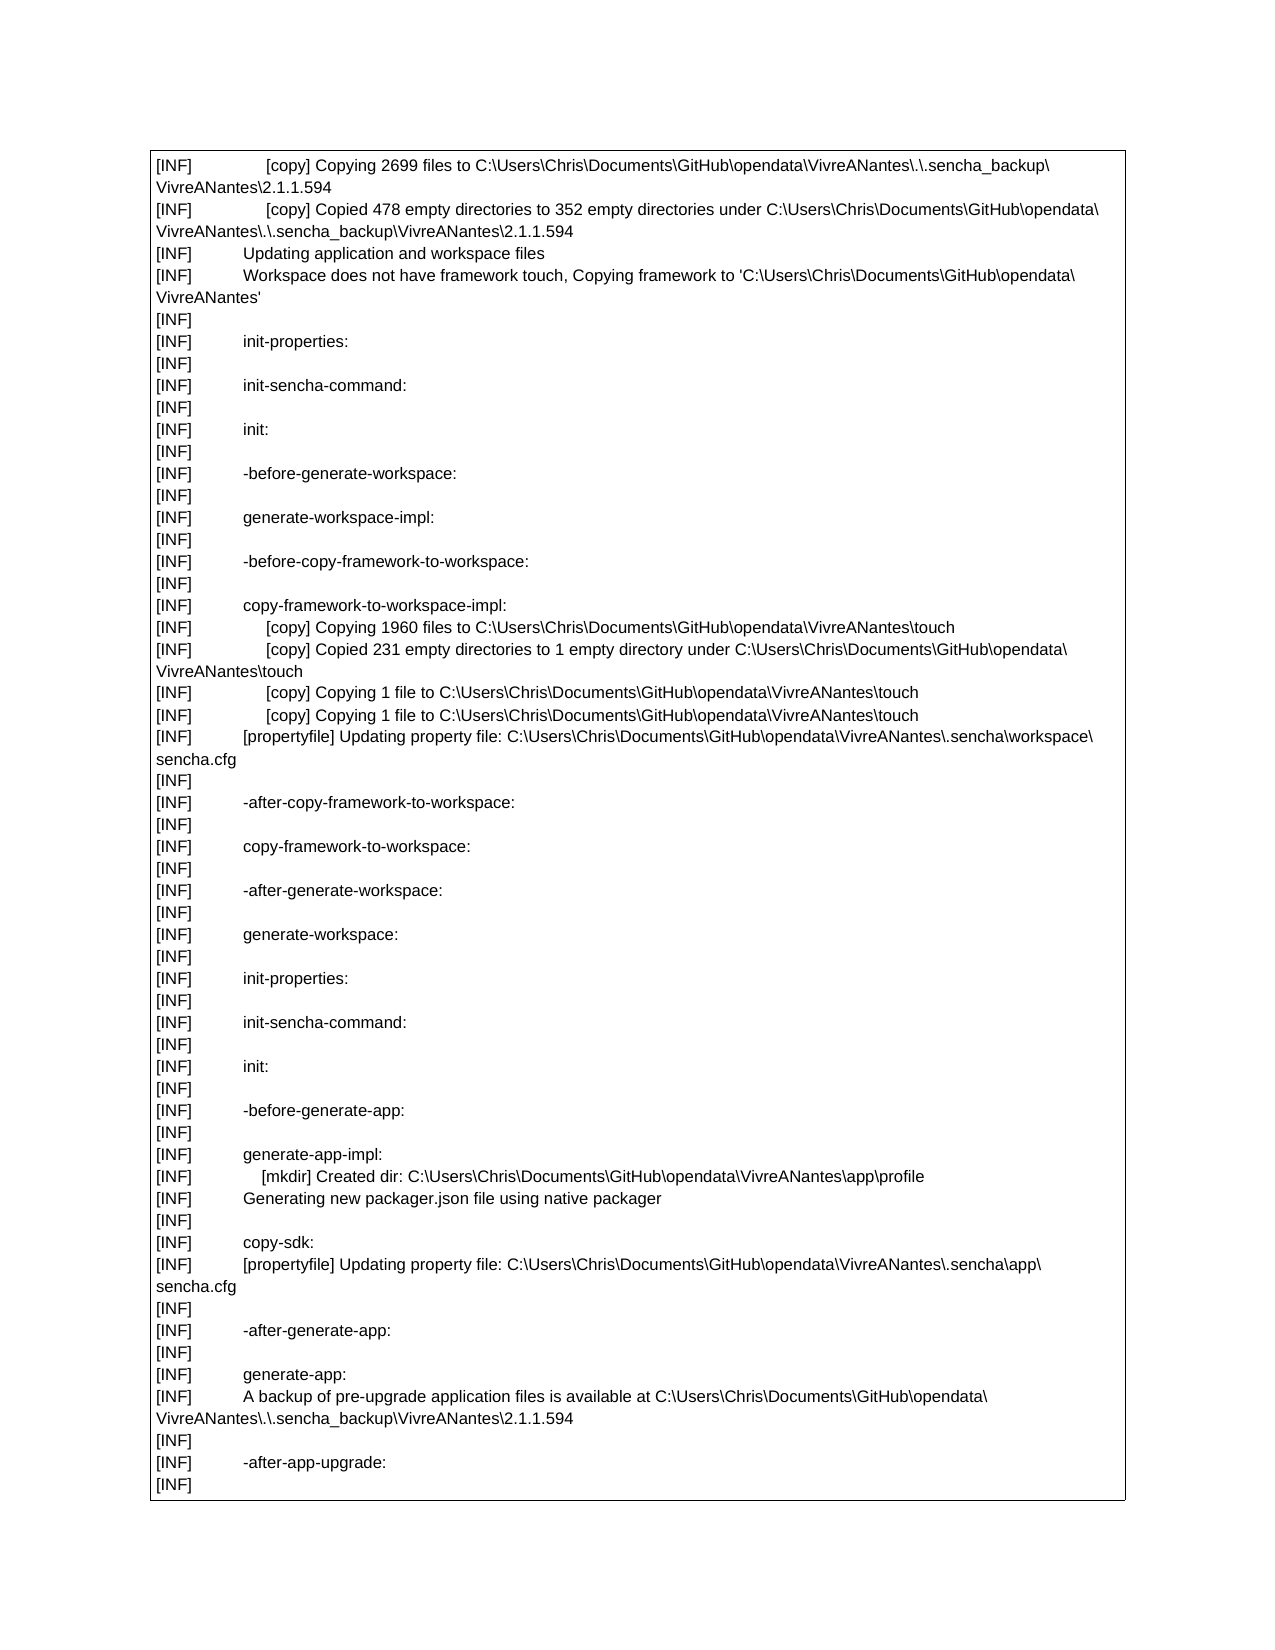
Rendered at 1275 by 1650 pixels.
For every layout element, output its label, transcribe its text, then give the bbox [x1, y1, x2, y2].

table_cell [INF] [copy] Copying 2699 files to C:\Users\Chris\Documents\GitHub\opendata\VivreANantes\.\.sencha_backup\VivreANantes\2.1.1.594 [INF] [copy] Copied 478 empty directories to 352 empty directories under C:\Users\Chris\Documents\GitHub\opendata\VivreANantes\.\.sencha_backup\VivreANantes\2.1.1.594 [INF] Updating application and workspace files [INF] Workspace does not have framework touch, Copying framework to 'C:\Users\Chris\Documents\GitHub\opendata\VivreANantes' [INF] [INF] init-properties: [INF] [INF] init-sencha-command: [INF] [INF] init: [INF] [INF] -before-generate-workspace: [INF] [INF] generate-workspace-impl: [INF] [INF] -before-copy-framework-to-workspace: [INF] [INF] copy-framework-to-workspace-impl: [INF] [copy] Copying 1960 files to C:\Users\Chris\Documents\GitHub\opendata\VivreANantes\touch [INF] [copy] Copied 231 empty directories to 1 empty directory under C:\Users\Chris\Documents\GitHub\opendata\VivreANantes\touch [INF] [copy] Copying 1 file to C:\Users\Chris\Documents\GitHub\opendata\VivreANantes\touch [INF] [copy] Copying 1 file to C:\Users\Chris\Documents\GitHub\opendata\VivreANantes\touch [INF] [propertyfile] Updating property file: C:\Users\Chris\Documents\GitHub\opendata\VivreANantes\.sencha\workspace\sencha.cfg [INF] [INF] -after-copy-framework-to-workspace: [INF] [INF] copy-framework-to-workspace: [INF] [INF] -after-generate-workspace: [INF] [INF] generate-workspace: [INF] [INF] init-properties: [INF] [INF] init-sencha-command: [INF] [INF] init: [INF] [INF] -before-generate-app: [INF] [INF] generate-app-impl: [INF] [mkdir] Created dir: C:\Users\Chris\Documents\GitHub\opendata\VivreANantes\app\profile [INF] Generating new packager.json file using native packager [INF] [INF] copy-sdk: [INF] [propertyfile] Updating property file: C:\Users\Chris\Documents\GitHub\opendata\VivreANantes\.sencha\app\sencha.cfg [INF] [INF] -after-generate-app: [INF] [INF] generate-app: [INF] A backup of pre-upgrade application files is available at C:\Users\Chris\Documents\GitHub\opendata\VivreANantes\.\.sencha_backup\VivreANantes\2.1.1.594 [INF] [INF] -after-app-upgrade: [INF] [151, 151, 1125, 1499]
